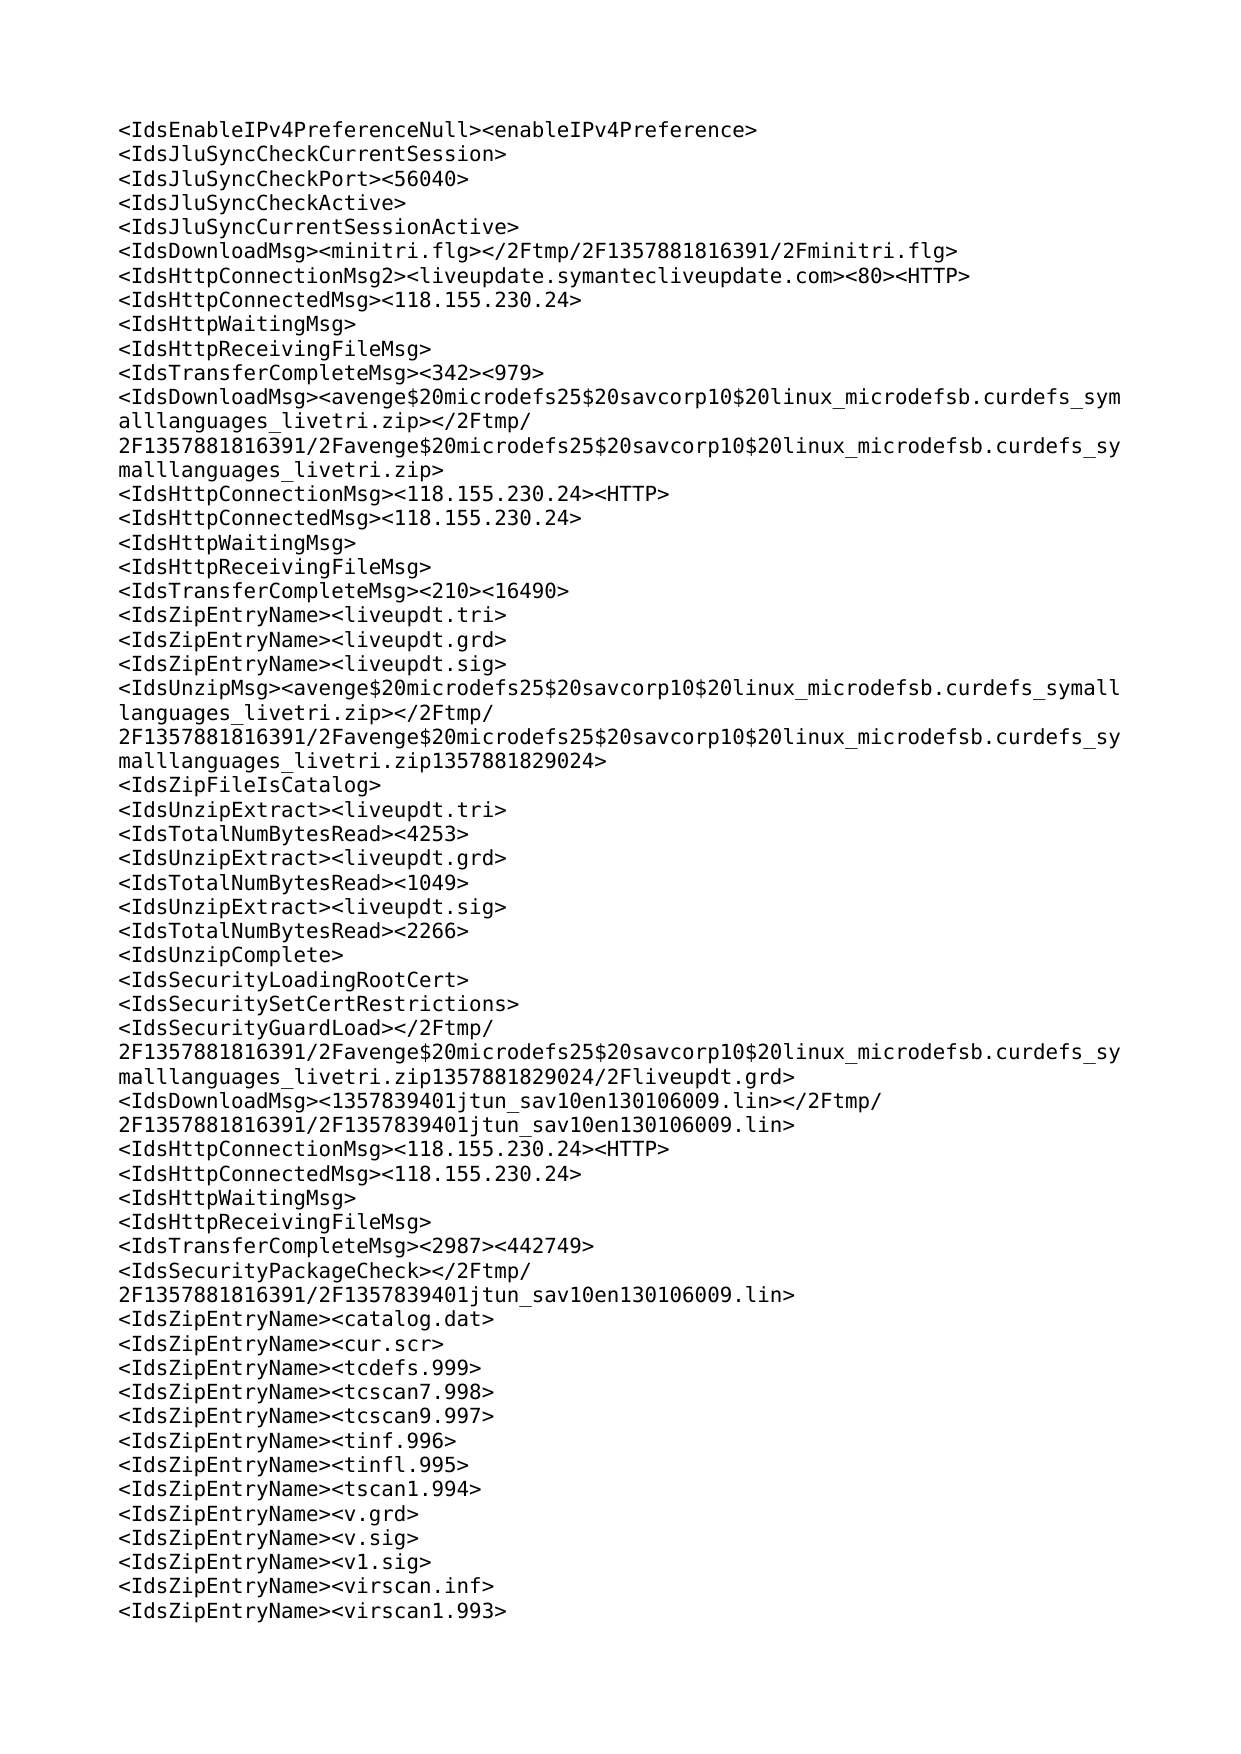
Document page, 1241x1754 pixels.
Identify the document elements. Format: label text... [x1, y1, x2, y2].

text <IdsHttpWaitingMsg> [118, 531, 1122, 555]
text <IdsDownloadMsg><minitri.flg></2Ftmp/2F1357881816391/2Fminitri.flg> [118, 239, 1122, 264]
text <IdsHttpConnectedMsg><118.155.230.24> [118, 506, 1122, 531]
text <IdsUnzipExtract><liveupdt.sig> [118, 895, 1122, 919]
text <IdsJluSyncCheckCurrentSession> [118, 142, 1122, 167]
text <IdsZipEntryName><tcscan7.998> [118, 1380, 1122, 1404]
text <IdsTotalNumBytesRead><4253> [118, 822, 1122, 846]
text <IdsTransferCompleteMsg><210><16490> [118, 579, 1122, 603]
text <IdsHttpWaitingMsg> [118, 312, 1122, 337]
text <IdsZipEntryName><catalog.dat> [118, 1307, 1122, 1332]
text <IdsZipEntryName><tcdefs.999> [118, 1356, 1122, 1380]
text <IdsZipEntryName><liveupdt.grd> [118, 628, 1122, 652]
text <IdsEnableIPv4PreferenceNull><enableIPv4Preference> [118, 118, 1122, 142]
text <IdsUnzipExtract><liveupdt.grd> [118, 846, 1122, 871]
text <IdsUnzipComplete> [118, 943, 1122, 968]
text <IdsZipEntryName><tscan1.994> [118, 1477, 1122, 1502]
text <IdsTotalNumBytesRead><2266> [118, 919, 1122, 943]
text <IdsHttpConnectedMsg><118.155.230.24> [118, 1162, 1122, 1186]
text <IdsUnzipExtract><liveupdt.tri> [118, 798, 1122, 822]
text <IdsTransferCompleteMsg><2987><442749> [118, 1234, 1122, 1259]
text <IdsDownloadMsg><1357839401jtun_sav10en130106009.lin></2Ftmp/2F1357881816391/2F1357839401jtun_sav10en130106009.lin> [118, 1089, 1122, 1137]
text <IdsHttpConnectedMsg><118.155.230.24> [118, 288, 1122, 312]
text <IdsSecurityGuardLoad></2Ftmp/2F1357881816391/2Favenge$20microdefs25$20savcorp10$20linux_microdefsb.curdefs_symalllanguages_livetri.zip1357881829024/2Fliveupdt.grd> [118, 1016, 1122, 1089]
text <IdsJluSyncCheckActive> [118, 191, 1122, 215]
text <IdsZipEntryName><liveupdt.tri> [118, 603, 1122, 628]
text <IdsZipEntryName><tcscan9.997> [118, 1404, 1122, 1429]
text <IdsZipEntryName><v.grd> [118, 1502, 1122, 1526]
text <IdsHttpConnectionMsg2><liveupdate.symantecliveupdate.com><80><HTTP> [118, 264, 1122, 288]
text <IdsZipEntryName><tinf.996> [118, 1429, 1122, 1453]
text <IdsTransferCompleteMsg><342><979> [118, 361, 1122, 385]
text <IdsZipEntryName><tinfl.995> [118, 1453, 1122, 1477]
text <IdsHttpReceivingFileMsg> [118, 337, 1122, 361]
text <IdsHttpReceivingFileMsg> [118, 1210, 1122, 1234]
text <IdsZipEntryName><v1.sig> [118, 1550, 1122, 1574]
text <IdsJluSyncCurrentSessionActive> [118, 215, 1122, 239]
text <IdsHttpConnectionMsg><118.155.230.24><HTTP> [118, 482, 1122, 506]
text <IdsTotalNumBytesRead><1049> [118, 871, 1122, 895]
text <IdsDownloadMsg><avenge$20microdefs25$20savcorp10$20linux_microdefsb.curdefs_symalllanguages_livetri.zip></2Ftmp/2F1357881816391/2Favenge$20microdefs25$20savcorp10$20linux_microdefsb.curdefs_symalllanguages_livetri.zip> [118, 385, 1122, 482]
text <IdsHttpWaitingMsg> [118, 1186, 1122, 1210]
text <IdsJluSyncCheckPort><56040> [118, 167, 1122, 191]
text <IdsSecurityPackageCheck></2Ftmp/2F1357881816391/2F1357839401jtun_sav10en130106009.lin> [118, 1259, 1122, 1307]
text <IdsHttpConnectionMsg><118.155.230.24><HTTP> [118, 1137, 1122, 1162]
text <IdsSecurityLoadingRootCert> [118, 968, 1122, 992]
text <IdsZipFileIsCatalog> [118, 773, 1122, 798]
text <IdsZipEntryName><cur.scr> [118, 1332, 1122, 1356]
text <IdsZipEntryName><virscan1.993> [118, 1599, 1122, 1623]
text <IdsUnzipMsg><avenge$20microdefs25$20savcorp10$20linux_microdefsb.curdefs_symalllanguages_livetri.zip></2Ftmp/2F1357881816391/2Favenge$20microdefs25$20savcorp10$20linux_microdefsb.curdefs_symalllanguages_livetri.zip1357881829024> [118, 676, 1122, 773]
text <IdsHttpReceivingFileMsg> [118, 555, 1122, 579]
text <IdsZipEntryName><liveupdt.sig> [118, 652, 1122, 676]
text <IdsZipEntryName><virscan.inf> [118, 1574, 1122, 1599]
text <IdsZipEntryName><v.sig> [118, 1526, 1122, 1550]
text <IdsSecuritySetCertRestrictions> [118, 992, 1122, 1016]
